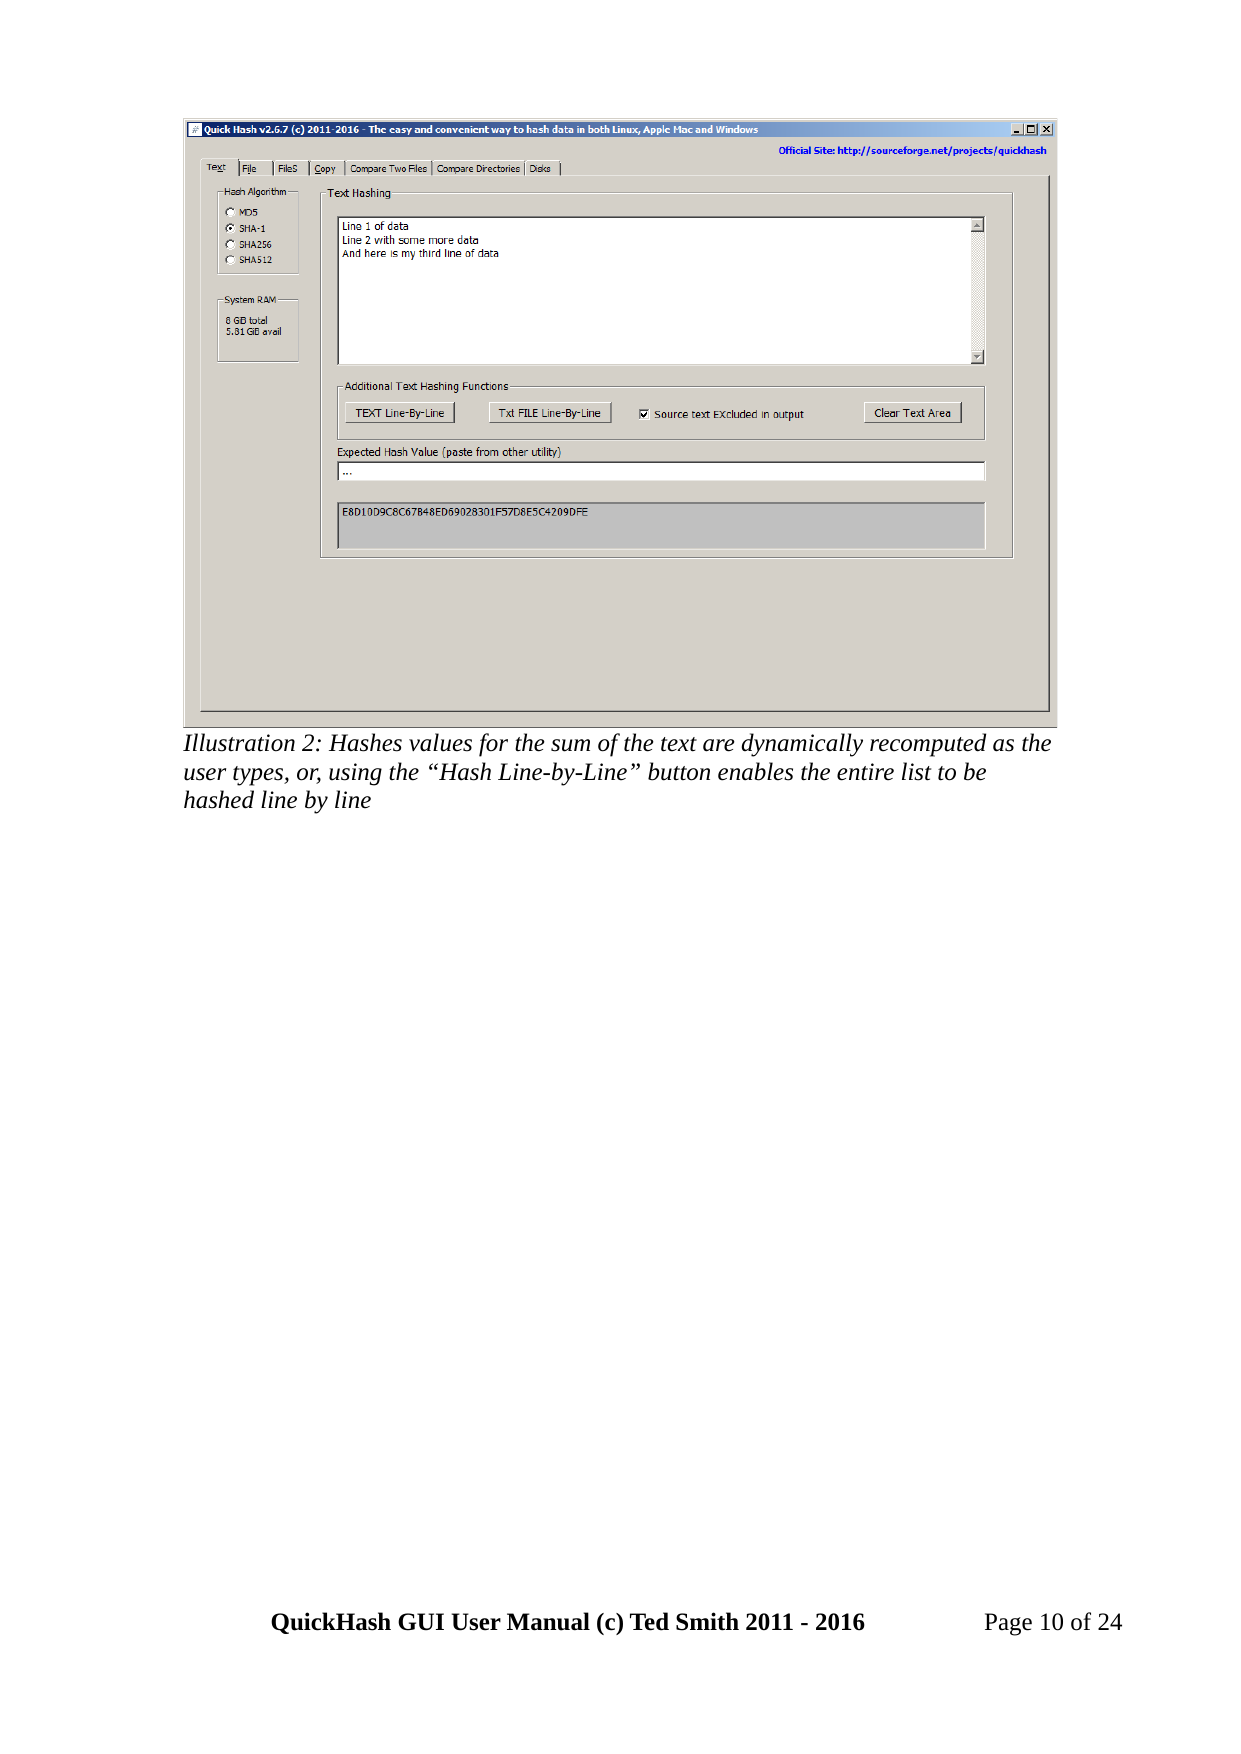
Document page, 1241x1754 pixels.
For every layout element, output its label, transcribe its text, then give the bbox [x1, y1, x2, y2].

text Illustration 2: Hashes values for the sum of the text are dynamically recomputed as the user types, or, using the “Hash Line-by-Line” button enables the entire list to be hashed line by line [183, 728, 1057, 814]
picture [183, 118, 1058, 728]
